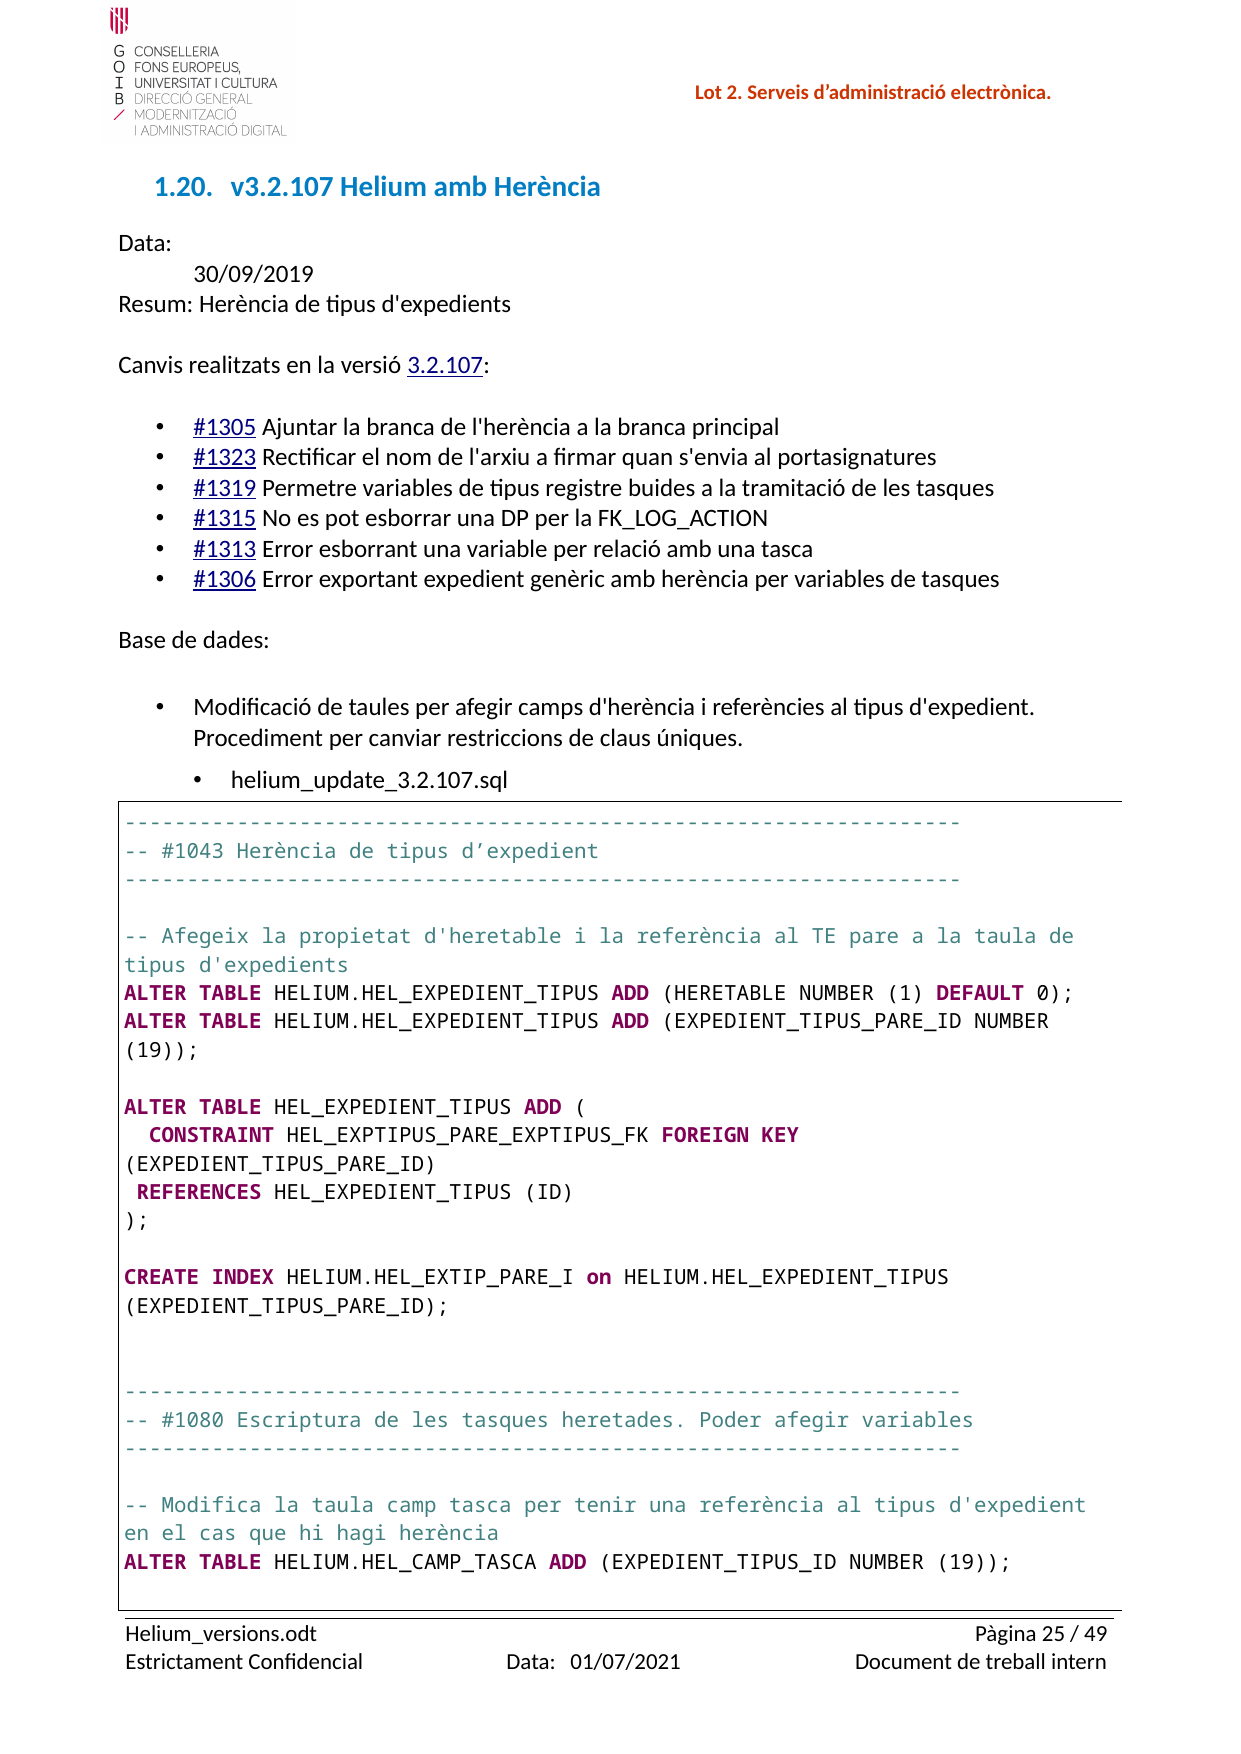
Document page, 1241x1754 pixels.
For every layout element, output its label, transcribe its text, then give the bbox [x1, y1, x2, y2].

list Modificació de taules per afegir camps d'herència i referències al tipus d'expedient. Procediment per canviar restriccions de claus úniques. [156, 691, 1122, 752]
list #1306 Error exportant expedient genèric amb herència per variables de tasques [156, 563, 1122, 594]
list #1313 Error esborrant una variable per relació amb una tasca [156, 533, 1122, 563]
list #1315 No es pot esborrar una DP per la FK_LOG_ACTION [156, 502, 1122, 533]
list #1305 Ajuntar la branca de l'herència a la branca principal [156, 411, 1122, 441]
list #1319 Permetre variables de tipus registre buides a la tramitació de les tasques [156, 472, 1122, 502]
text Base de dades: [118, 624, 1122, 655]
table_header ------------------------------------------------------------------- -- #1043 Herència de tipus d’expedient ------------------------------------------------------------------- -- Afegeix la propietat d'heretable i la referència al TE pare a la taula de tipus d'expedients ALTER TABLE HELIUM.HEL_EXPEDIENT_TIPUS ADD (HERETABLE NUMBER (1) DEFAULT 0); ALTER TABLE HELIUM.HEL_EXPEDIENT_TIPUS ADD (EXPEDIENT_TIPUS_PARE_ID NUMBER (19)); ALTER TABLE HEL_EXPEDIENT_TIPUS ADD ( CONSTRAINT HEL_EXPTIPUS_PARE_EXPTIPUS_FK FOREIGN KEY (EXPEDIENT_TIPUS_PARE_ID) REFERENCES HEL_EXPEDIENT_TIPUS (ID) ); CREATE INDEX HELIUM.HEL_EXTIP_PARE_I on HELIUM.HEL_EXPEDIENT_TIPUS (EXPEDIENT_TIPUS_PARE_ID); ------------------------------------------------------------------- -- #1080 Escriptura de les tasques heretades. Poder afegir variables ------------------------------------------------------------------- -- Modifica la taula camp tasca per tenir una referència al tipus d'expedient en el cas que hi hagi herència ALTER TABLE HELIUM.HEL_CAMP_TASCA ADD (EXPEDIENT_TIPUS_ID NUMBER (19)); [119, 802, 1122, 1609]
text Resum: Herència de tipus d'expedients [118, 289, 1122, 319]
list #1323 Rectificar el nom de l'arxiu a firmar quan s'envia al portasignatures [156, 441, 1122, 472]
subtitle v3.2.107 Helium amb Herència [153, 168, 1122, 204]
picture [100, 0, 297, 144]
list helium_update_3.2.107.sql [193, 764, 1122, 795]
text Data: [118, 228, 1122, 258]
text Canvis realitzats en la versió 3.2.107: [118, 350, 1122, 380]
text 30/09/2019 [118, 258, 1122, 289]
